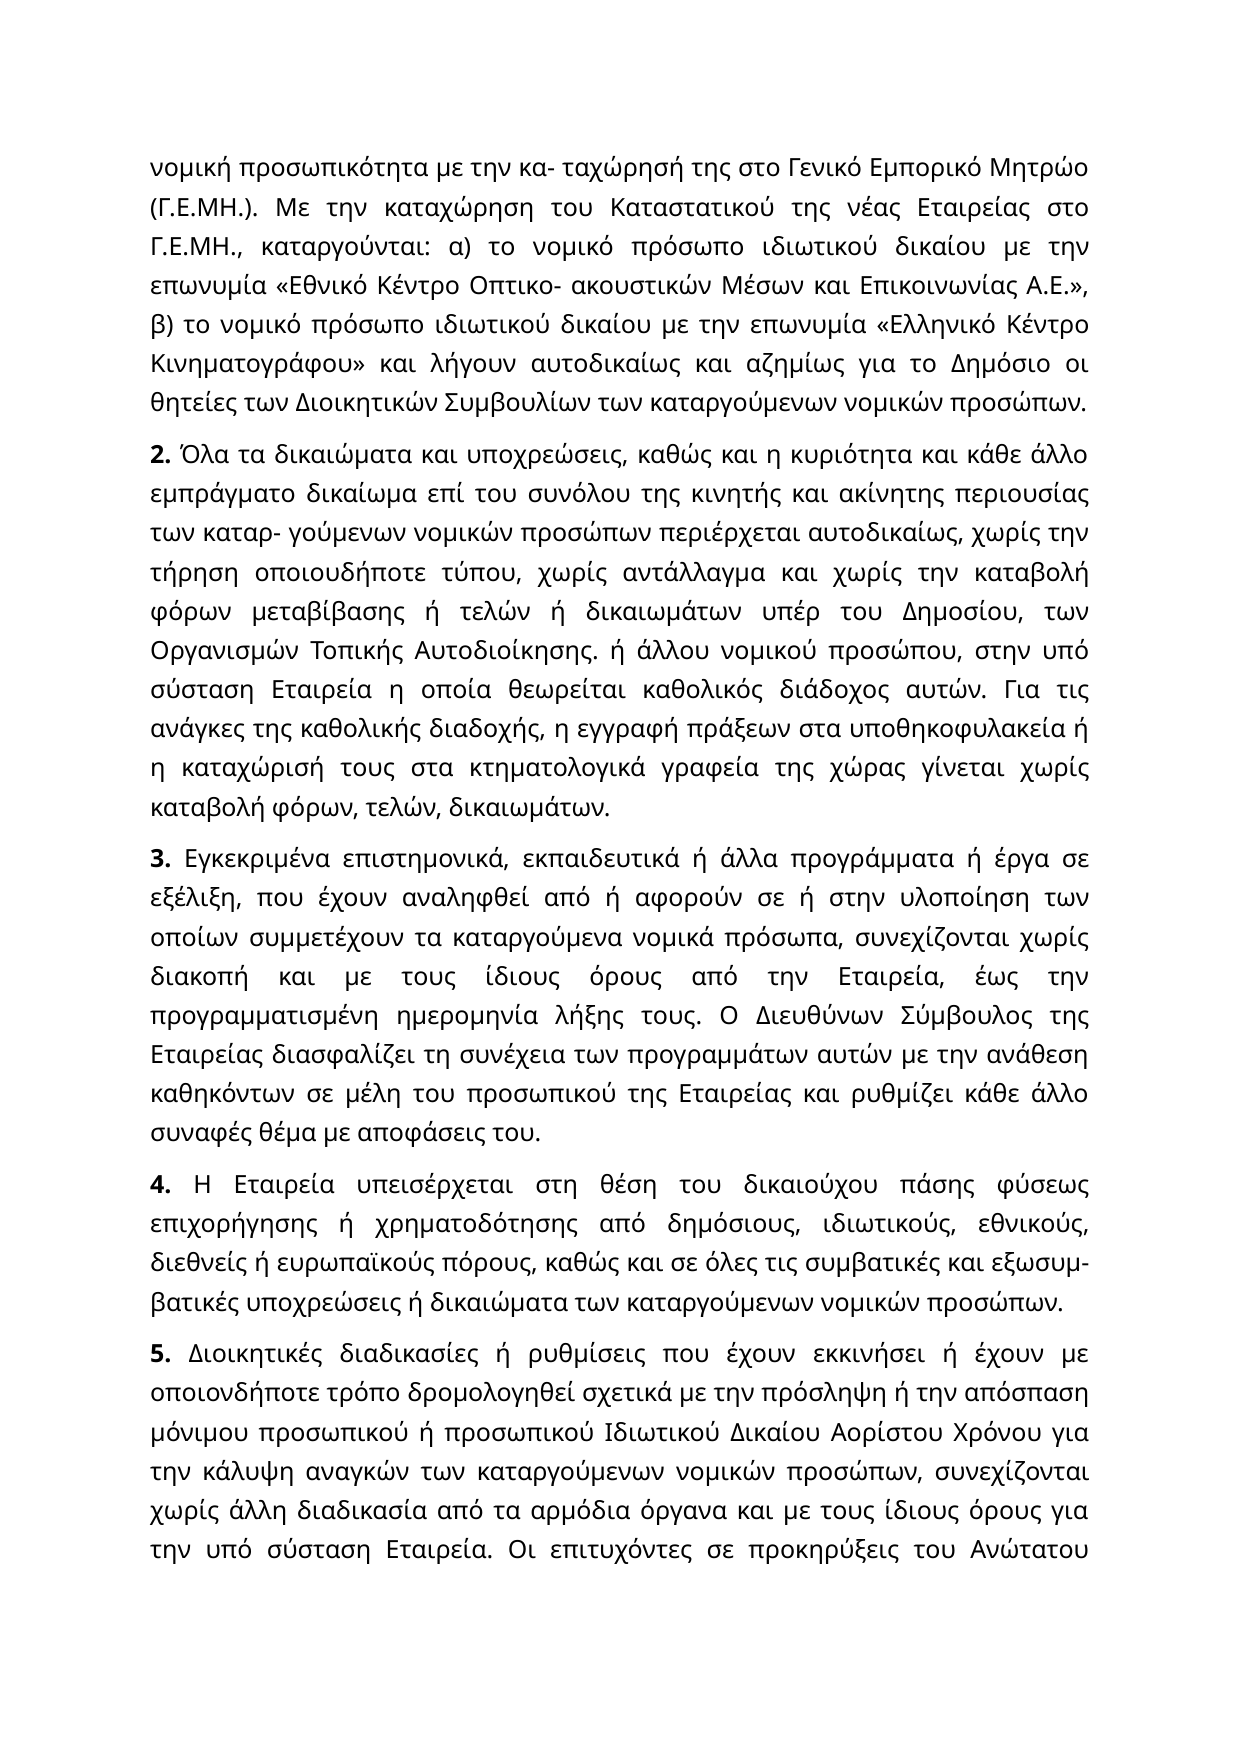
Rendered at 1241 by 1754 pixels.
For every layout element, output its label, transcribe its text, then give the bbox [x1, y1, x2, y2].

text νομική προσωπικότητα με την κα- ταχώρησή της στο Γενικό Εμπορικό Μητρώο (Γ.Ε.ΜΗ.). Με την καταχώρηση του Καταστατικού της νέας Εταιρείας στο Γ.Ε.ΜΗ., καταργούνται: α) το νομικό πρόσωπο ιδιωτικού δικαίου με την επωνυμία «Εθνικό Κέντρο Οπτικο- ακουστικών Μέσων και Επικοινωνίας A.E.», β) το νομικό πρόσωπο ιδιωτικού δικαίου με την επωνυμία «Ελληνικό Κέντρο Κινηματογράφου» και λήγουν αυτοδικαίως και αζημίως για το Δημόσιο οι θητείες των Διοικητικών Συμβουλίων των καταργούμενων νομικών προσώπων. [150, 150, 1090, 419]
text 2. Όλα τα δικαιώματα και υποχρεώσεις, καθώς και η κυριότητα και κάθε άλλο εμπράγματο δικαίωμα επί του συνόλου της κινητής και ακίνητης περιουσίας των καταρ- γούμενων νομικών προσώπων περιέρχεται αυτοδικαίως, χωρίς την τήρηση οποιουδήποτε τύπου, χωρίς αντάλλαγμα και χωρίς την καταβολή φόρων μεταβίβασης ή τελών ή δικαιωμάτων υπέρ του Δημοσίου, των Οργανισμών Τοπικής Αυτοδιοίκησης. ή άλλου νομικού προσώπου, στην υπό σύσταση Εταιρεία η οποία θεωρείται καθολικός διάδοχος αυτών. Για τις ανάγκες της καθολικής διαδοχής, η εγγραφή πράξεων στα υποθηκοφυλακεία ή η καταχώρισή τους στα κτηματολογικά γραφεία της χώρας γίνεται χωρίς καταβολή φόρων, τελών, δικαιωμάτων. [150, 437, 1090, 823]
text 5. Διοικητικές διαδικασίες ή ρυθμίσεις που έχουν εκκινήσει ή έχουν με οποιονδήποτε τρόπο δρομολογηθεί σχετικά με την πρόσληψη ή την απόσπαση μόνιμου προσωπικού ή προσωπικού Ιδιωτικού Δικαίου Αορίστου Χρόνου για την κάλυψη αναγκών των καταργούμενων νομικών προσώπων, συνεχίζονται χωρίς άλλη διαδικασία από τα αρμόδια όργανα και με τους ίδιους όρους για την υπό σύσταση Εταιρεία. Οι επιτυχόντες σε προκηρύξεις του Ανώτατου [150, 1336, 1090, 1566]
text 3. Εγκεκριμένα επιστημονικά, εκπαιδευτικά ή άλλα προγράμματα ή έργα σε εξέλιξη, που έχουν αναληφθεί από ή αφορούν σε ή στην υλοποίηση των οποίων συμμετέχουν τα καταργούμενα νομικά πρόσωπα, συνεχίζονται χωρίς διακοπή και με τους ίδιους όρους από την Εταιρεία, έως την προγραμματισμένη ημερομηνία λήξης τους. Ο Διευθύνων Σύμβουλος της Εταιρείας διασφαλίζει τη συνέχεια των προγραμμάτων αυτών με την ανάθεση καθηκόντων σε μέλη του προσωπικού της Εταιρείας και ρυθμίζει κάθε άλλο συναφές θέμα με αποφάσεις του. [150, 841, 1090, 1149]
text 4. Η Εταιρεία υπεισέρχεται στη θέση του δικαιούχου πάσης φύσεως επιχορήγησης ή χρηματοδότησης από δημόσιους, ιδιωτικούς, εθνικούς, διεθνείς ή ευρωπαϊκούς πόρους, καθώς και σε όλες τις συμβατικές και εξωσυμ- βατικές υποχρεώσεις ή δικαιώματα των καταργούμενων νομικών προσώπων. [150, 1167, 1090, 1318]
